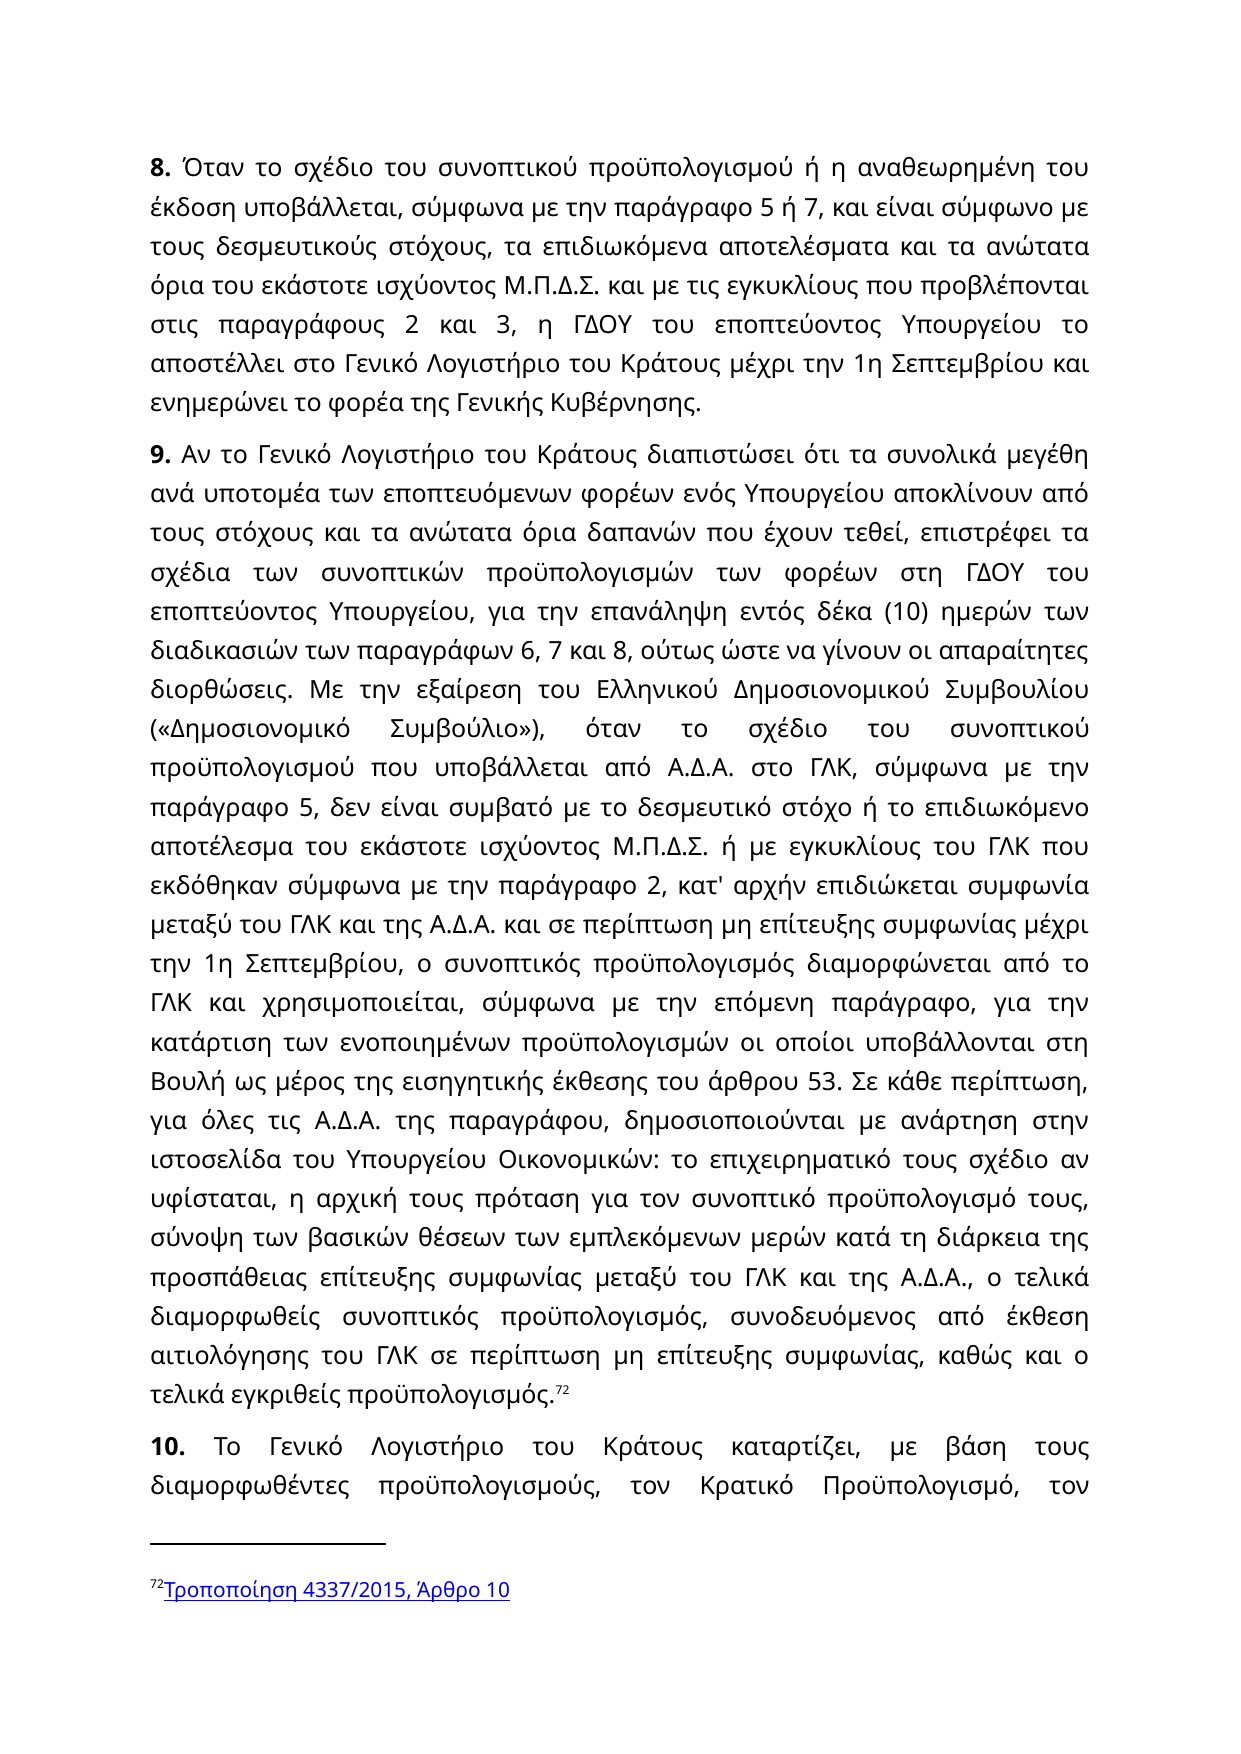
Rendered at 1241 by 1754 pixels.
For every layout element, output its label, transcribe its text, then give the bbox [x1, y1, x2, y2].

text Τροποποίηση 4337/2015, Άρθρο 10 [150, 1576, 1090, 1604]
text 8. Όταν το σχέδιο του συνοπτικού προϋπολογισμού ή η αναθεωρημένη του έκδοση υποβάλλεται, σύμφωνα με την παράγραφο 5 ή 7, και είναι σύμφωνο με τους δεσμευτικούς στόχους, τα επιδιωκόμενα αποτελέσματα και τα ανώτατα όρια του εκάστοτε ισχύοντος Μ.Π.Δ.Σ. και με τις εγκυκλίους που προβλέπονται στις παραγράφους 2 και 3, η ΓΔΟΥ του εποπτεύοντος Υπουργείου το αποστέλλει στο Γενικό Λογιστήριο του Κράτους μέχρι την 1η Σεπτεμβρίου και ενημερώνει το φορέα της Γενικής Κυβέρνησης. [150, 150, 1090, 419]
text 10. Το Γενικό Λογιστήριο του Κράτους καταρτίζει, με βάση τους διαμορφωθέντες προϋπολογισμούς, τον Κρατικό Προϋπολογισμό, τον [150, 1428, 1090, 1502]
text 9. Αν το Γενικό Λογιστήριο του Κράτους διαπιστώσει ότι τα συνολικά μεγέθη ανά υποτομέα των εποπτευόμενων φορέων ενός Υπουργείου αποκλίνουν από τους στόχους και τα ανώτατα όρια δαπανών που έχουν τεθεί, επιστρέφει τα σχέδια των συνοπτικών προϋπολογισμών των φορέων στη ΓΔΟΥ του εποπτεύοντος Υπουργείου, για την επανάληψη εντός δέκα (10) ημερών των διαδικασιών των παραγράφων 6, 7 και 8, ούτως ώστε να γίνουν οι απαραίτητες διορθώσεις. Με την εξαίρεση του Ελληνικού Δημοσιονομικού Συμβουλίου («Δημοσιονομικό Συμβούλιο»), όταν το σχέδιο του συνοπτικού προϋπολογισμού που υποβάλλεται από Α.Δ.Α. στο ΓΛΚ, σύμφωνα με την παράγραφο 5, δεν είναι συμβατό με το δεσμευτικό στόχο ή το επιδιωκόμενο αποτέλεσμα του εκάστοτε ισχύοντος Μ.Π.Δ.Σ. ή με εγκυκλίους του ΓΛΚ που εκδόθηκαν σύμφωνα με την παράγραφο 2, κατ' αρχήν επιδιώκεται συμφωνία μεταξύ του ΓΛΚ και της Α.Δ.Α. και σε περίπτωση μη επίτευξης συμφωνίας μέχρι την 1η Σεπτεμβρίου, ο συνοπτικός προϋπολογισμός διαμορφώνεται από το ΓΛΚ και χρησιμοποιείται, σύμφωνα με την επόμενη παράγραφο, για την κατάρτιση των ενοποιημένων προϋπολογισμών οι οποίοι υποβάλλονται στη Βουλή ως μέρος της εισηγητικής έκθεσης του άρθρου 53. Σε κάθε περίπτωση, για όλες τις Α.Δ.Α. της παραγράφου, δημοσιοποιούνται με ανάρτηση στην ιστοσελίδα του Υπουργείου Οικονομικών: το επιχειρηματικό τους σχέδιο αν υφίσταται, η αρχική τους πρόταση για τον συνοπτικό προϋπολογισμό τους, σύνοψη των βασικών θέσεων των εμπλεκόμενων μερών κατά τη διάρκεια της προσπάθειας επίτευξης συμφωνίας μεταξύ του ΓΛΚ και της Α.Δ.Α., ο τελικά διαμορφωθείς συνοπτικός προϋπολογισμός, συνοδευόμενος από έκθεση αιτιολόγησης του ΓΛΚ σε περίπτωση μη επίτευξης συμφωνίας, καθώς και ο τελικά εγκριθείς προϋπολογισμός. [150, 437, 1090, 1411]
